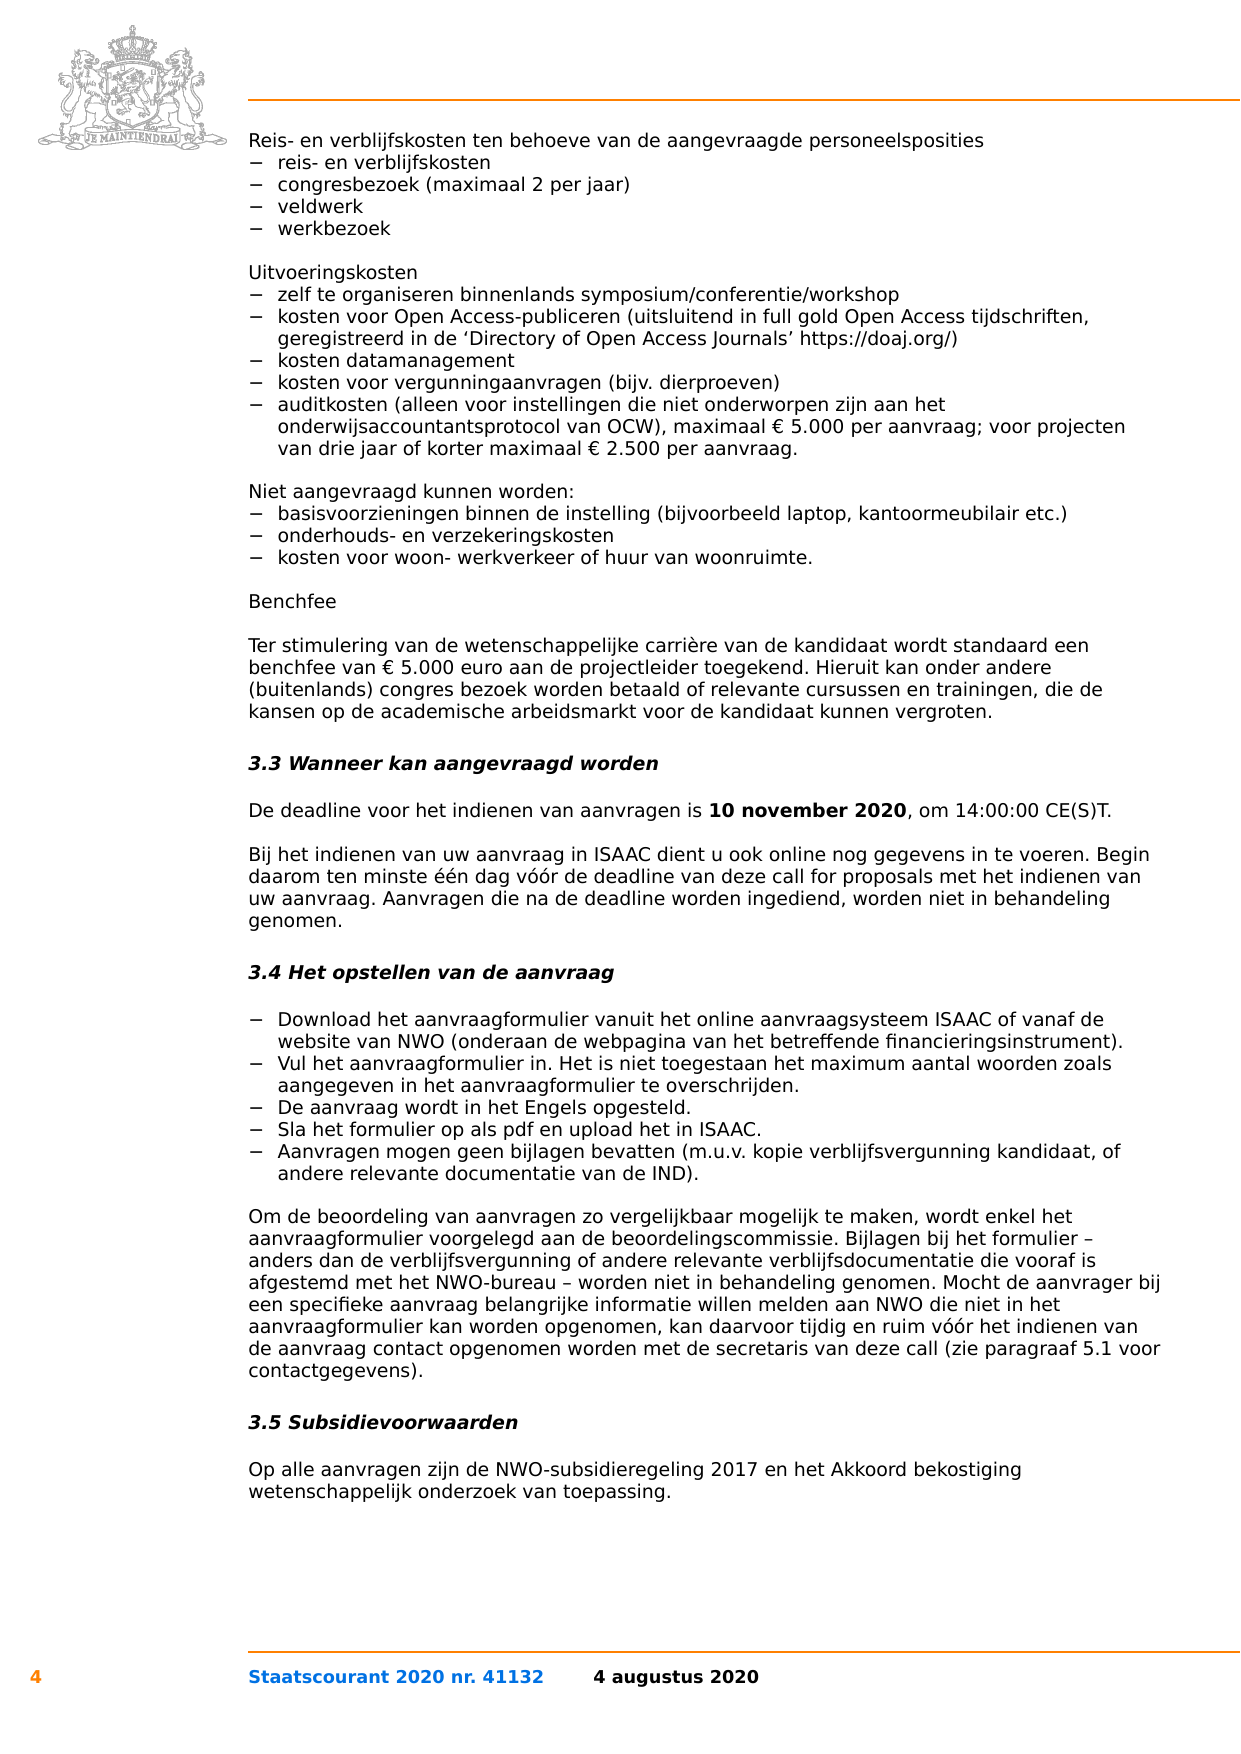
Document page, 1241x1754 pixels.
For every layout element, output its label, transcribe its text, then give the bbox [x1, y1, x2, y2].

text − basisvoorzieningen binnen de instelling (bijvoorbeeld laptop, kantoormeubilair etc.) [248, 503, 1163, 525]
text − Vul het aanvraagformulier in. Het is niet toegestaan het maximum aantal woorden zoals aangegeven in het aanvraagformulier te overschrijden. [248, 1053, 1163, 1097]
text − Download het aanvraagformulier vanuit het online aanvraagsysteem ISAAC of vanaf de website van NWO (onderaan de webpagina van het betreffende financieringsinstrument). [248, 1009, 1163, 1053]
text − onderhouds- en verzekeringskosten [248, 525, 1163, 547]
subtitle Benchfee [248, 591, 1163, 613]
text Op alle aanvragen zijn de NWO-subsidieregeling 2017 en het Akkoord bekostiging wetenschappelijk onderzoek van toepassing. [248, 1459, 1163, 1503]
text − veldwerk [248, 196, 1163, 218]
text Niet aangevraagd kunnen worden: [248, 481, 1163, 503]
picture [38, 25, 227, 150]
text − De aanvraag wordt in het Engels opgesteld. [248, 1097, 1163, 1118]
subtitle 3.3 Wanneer kan aangevraagd worden [248, 753, 1163, 775]
text − kosten datamanagement [248, 349, 1163, 372]
text − reis- en verblijfskosten [248, 152, 1163, 174]
subtitle 3.4 Het opstellen van de aanvraag [248, 962, 1163, 984]
subtitle Uitvoeringskosten [248, 262, 1163, 284]
text − Aanvragen mogen geen bijlagen bevatten (m.u.v. kopie verblijfsvergunning kandidaat, of andere relevante documentatie van de IND). [248, 1141, 1163, 1184]
text − kosten voor Open Access-publiceren (uitsluitend in full gold Open Access tijdschriften, geregistreerd in de ‘Directory of Open Access Journals’ https://doaj.org/) [248, 306, 1163, 349]
text − Sla het formulier op als pdf en upload het in ISAAC. [248, 1118, 1163, 1141]
text Bij het indienen van uw aanvraag in ISAAC dient u ook online nog gegevens in te voeren. Begin daarom ten minste één dag vóór de deadline van deze call for proposals met het indienen van uw aanvraag. Aanvragen die na de deadline worden ingediend, worden niet in behandeling genomen. [248, 844, 1163, 932]
text − auditkosten (alleen voor instellingen die niet onderworpen zijn aan het onderwijsaccountantsprotocol van OCW), maximaal € 5.000 per aanvraag; voor projecten van drie jaar of korter maximaal € 2.500 per aanvraag. [248, 393, 1163, 459]
text − congresbezoek (maximaal 2 per jaar) [248, 174, 1163, 196]
subtitle 3.5 Subsidievoorwaarden [248, 1412, 1163, 1434]
text Om de beoordeling van aanvragen zo vergelijkbaar mogelijk te maken, wordt enkel het aanvraagformulier voorgelegd aan de beoordelingscommissie. Bijlagen bij het formulier – anders dan de verblijfsvergunning of andere relevante verblijfsdocumentatie die vooraf is afgestemd met het NWO-bureau – worden niet in behandeling genomen. Mocht de aanvrager bij een specifieke aanvraag belangrijke informatie willen melden aan NWO die niet in het aanvraagformulier kan worden opgenomen, kan daarvoor tijdig en ruim vóór het indienen van de aanvraag contact opgenomen worden met de secretaris van deze call (zie paragraaf 5.1 voor contactgegevens). [248, 1206, 1163, 1382]
text − werkbezoek [248, 218, 1163, 240]
text − kosten voor vergunningaanvragen (bijv. dierproeven) [248, 372, 1163, 393]
text − zelf te organiseren binnenlands symposium/conferentie/workshop [248, 284, 1163, 306]
text De deadline voor het indienen van aanvragen is 10 november 2020, om 14:00:00 CE(S)T. [248, 800, 1163, 822]
text Ter stimulering van de wetenschappelijke carrière van de kandidaat wordt standaard een benchfee van € 5.000 euro aan de projectleider toegekend. Hieruit kan onder andere (buitenlands) congres bezoek worden betaald of relevante cursussen en trainingen, die de kansen op de academische arbeidsmarkt voor de kandidaat kunnen vergroten. [248, 635, 1163, 723]
text − kosten voor woon- werkverkeer of huur van woonruimte. [248, 547, 1163, 569]
subtitle Reis- en verblijfskosten ten behoeve van de aangevraagde personeelsposities [248, 130, 1163, 152]
